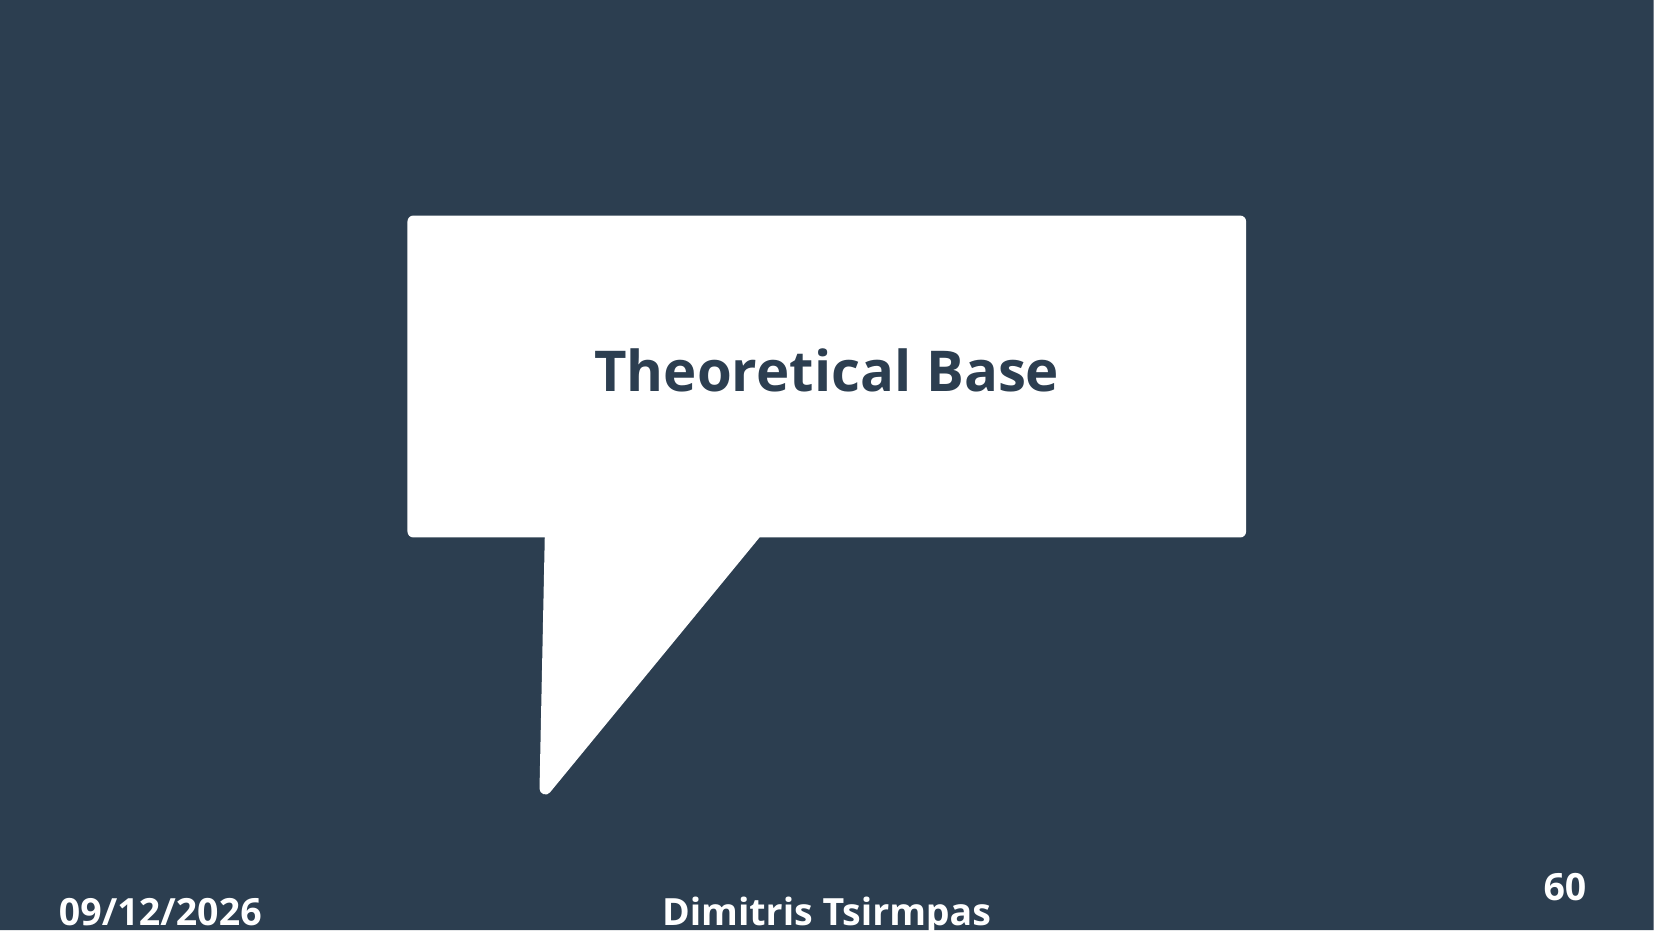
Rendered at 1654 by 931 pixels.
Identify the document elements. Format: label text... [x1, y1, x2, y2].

title Theoretical Base [442, 236, 1211, 502]
